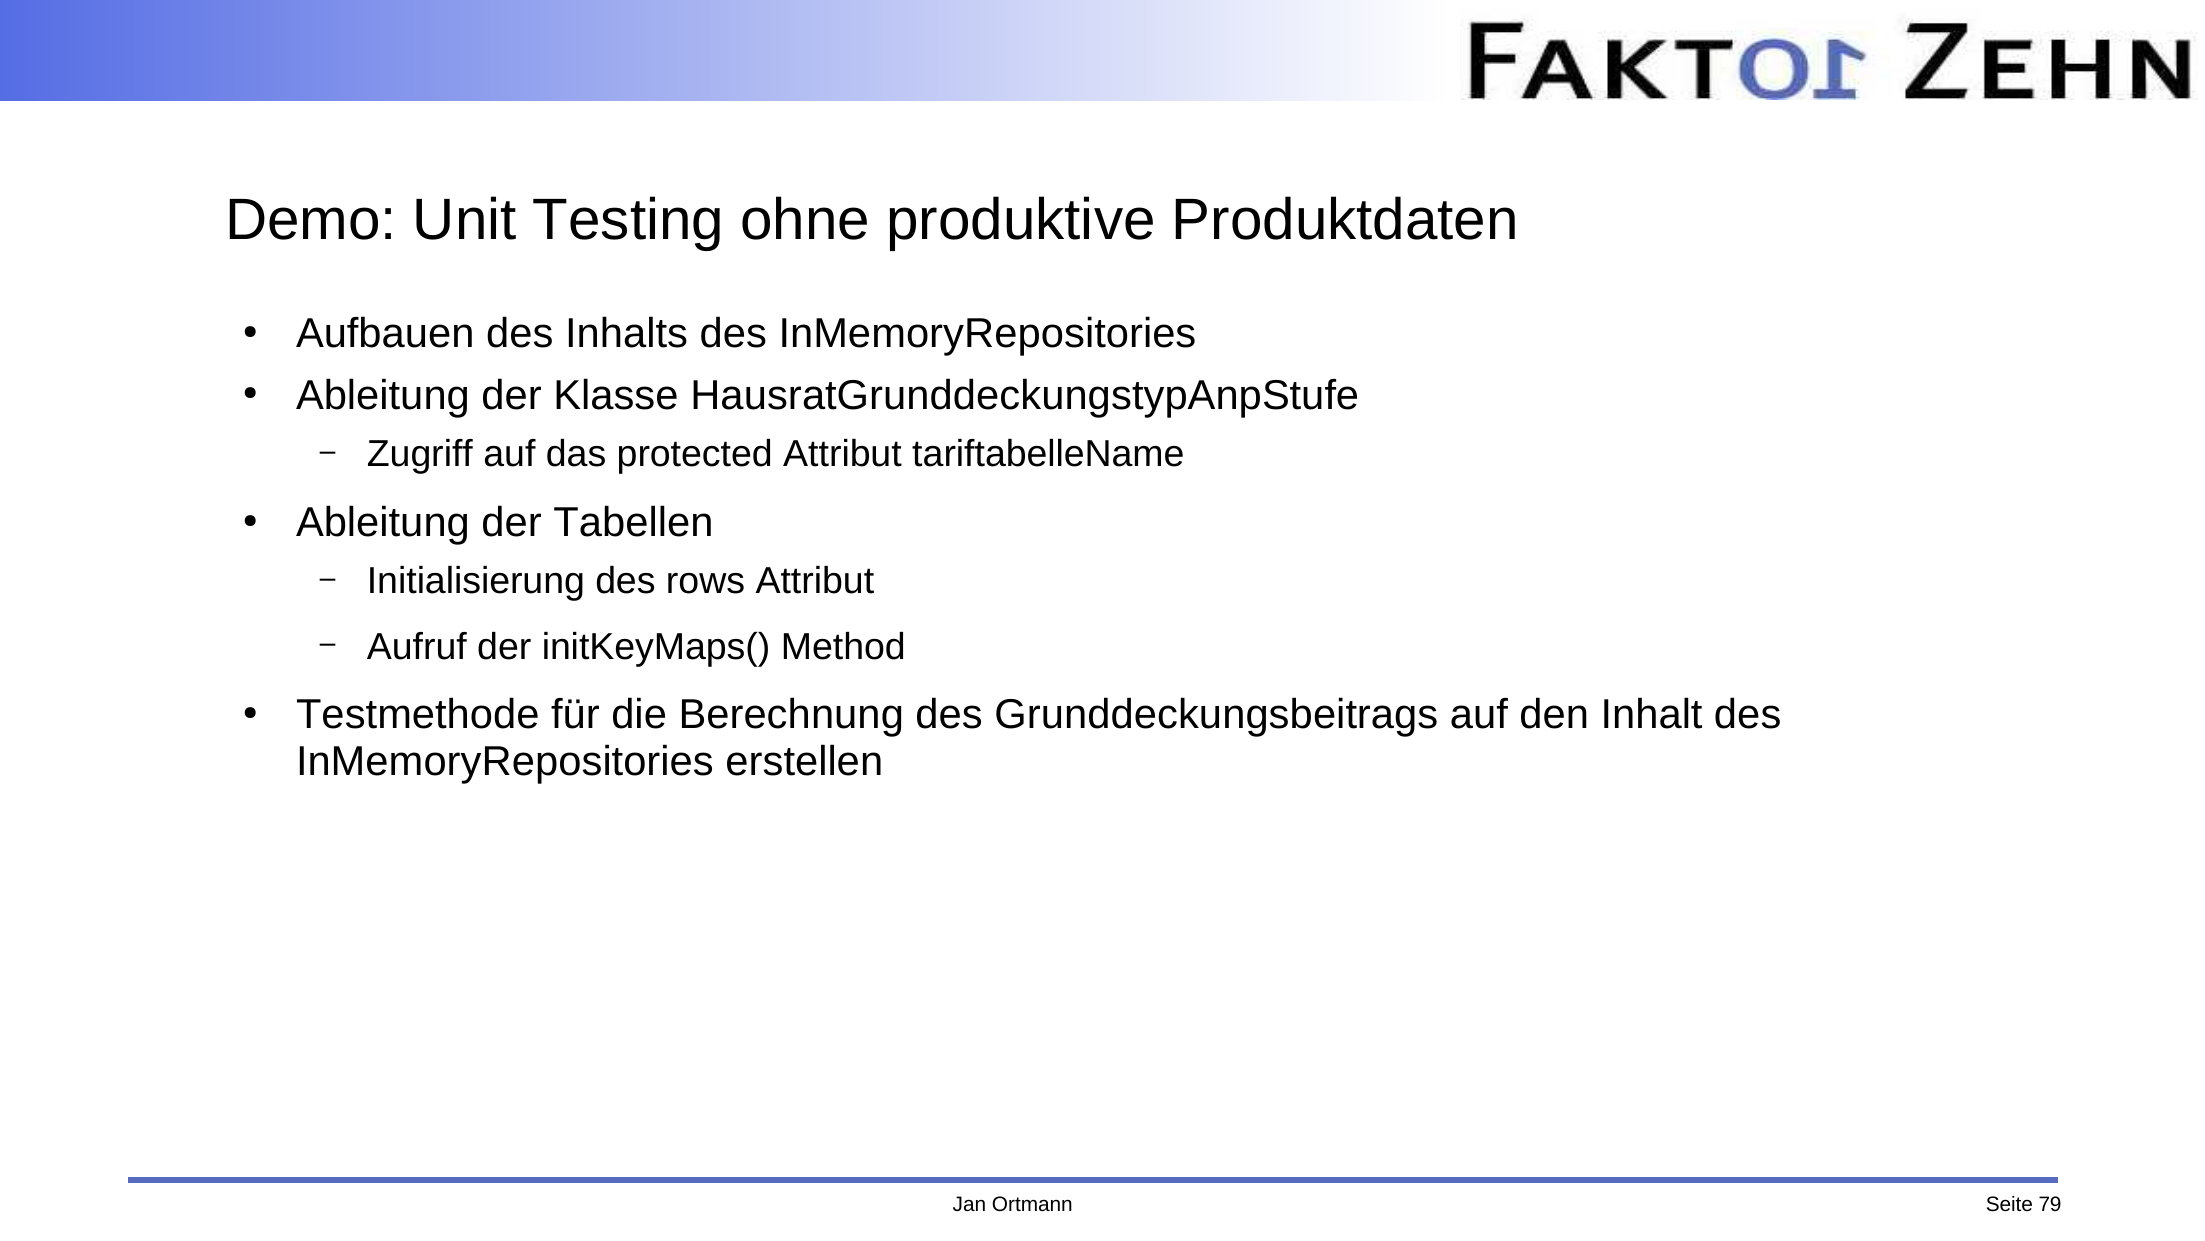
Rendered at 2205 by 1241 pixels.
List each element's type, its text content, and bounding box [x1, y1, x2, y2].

list Aufbauen des Inhalts des InMemoryRepositories Ableitung der Klasse HausratGrunddeckungstypAnpStufe Zugriff auf das protected Attribut tariftabelleName Ableitung der Tabellen Initialisierung des rows Attribut Aufruf der initKeyMaps() Method Testmethode für die Berechnung des Grunddeckungsbeitrags auf den Inhalt des InMemoryRepositories erstellen [225, 310, 1981, 1078]
title Demo: Unit Testing ohne produktive Produktdaten [225, 142, 1981, 296]
picture [1460, 7, 2202, 100]
